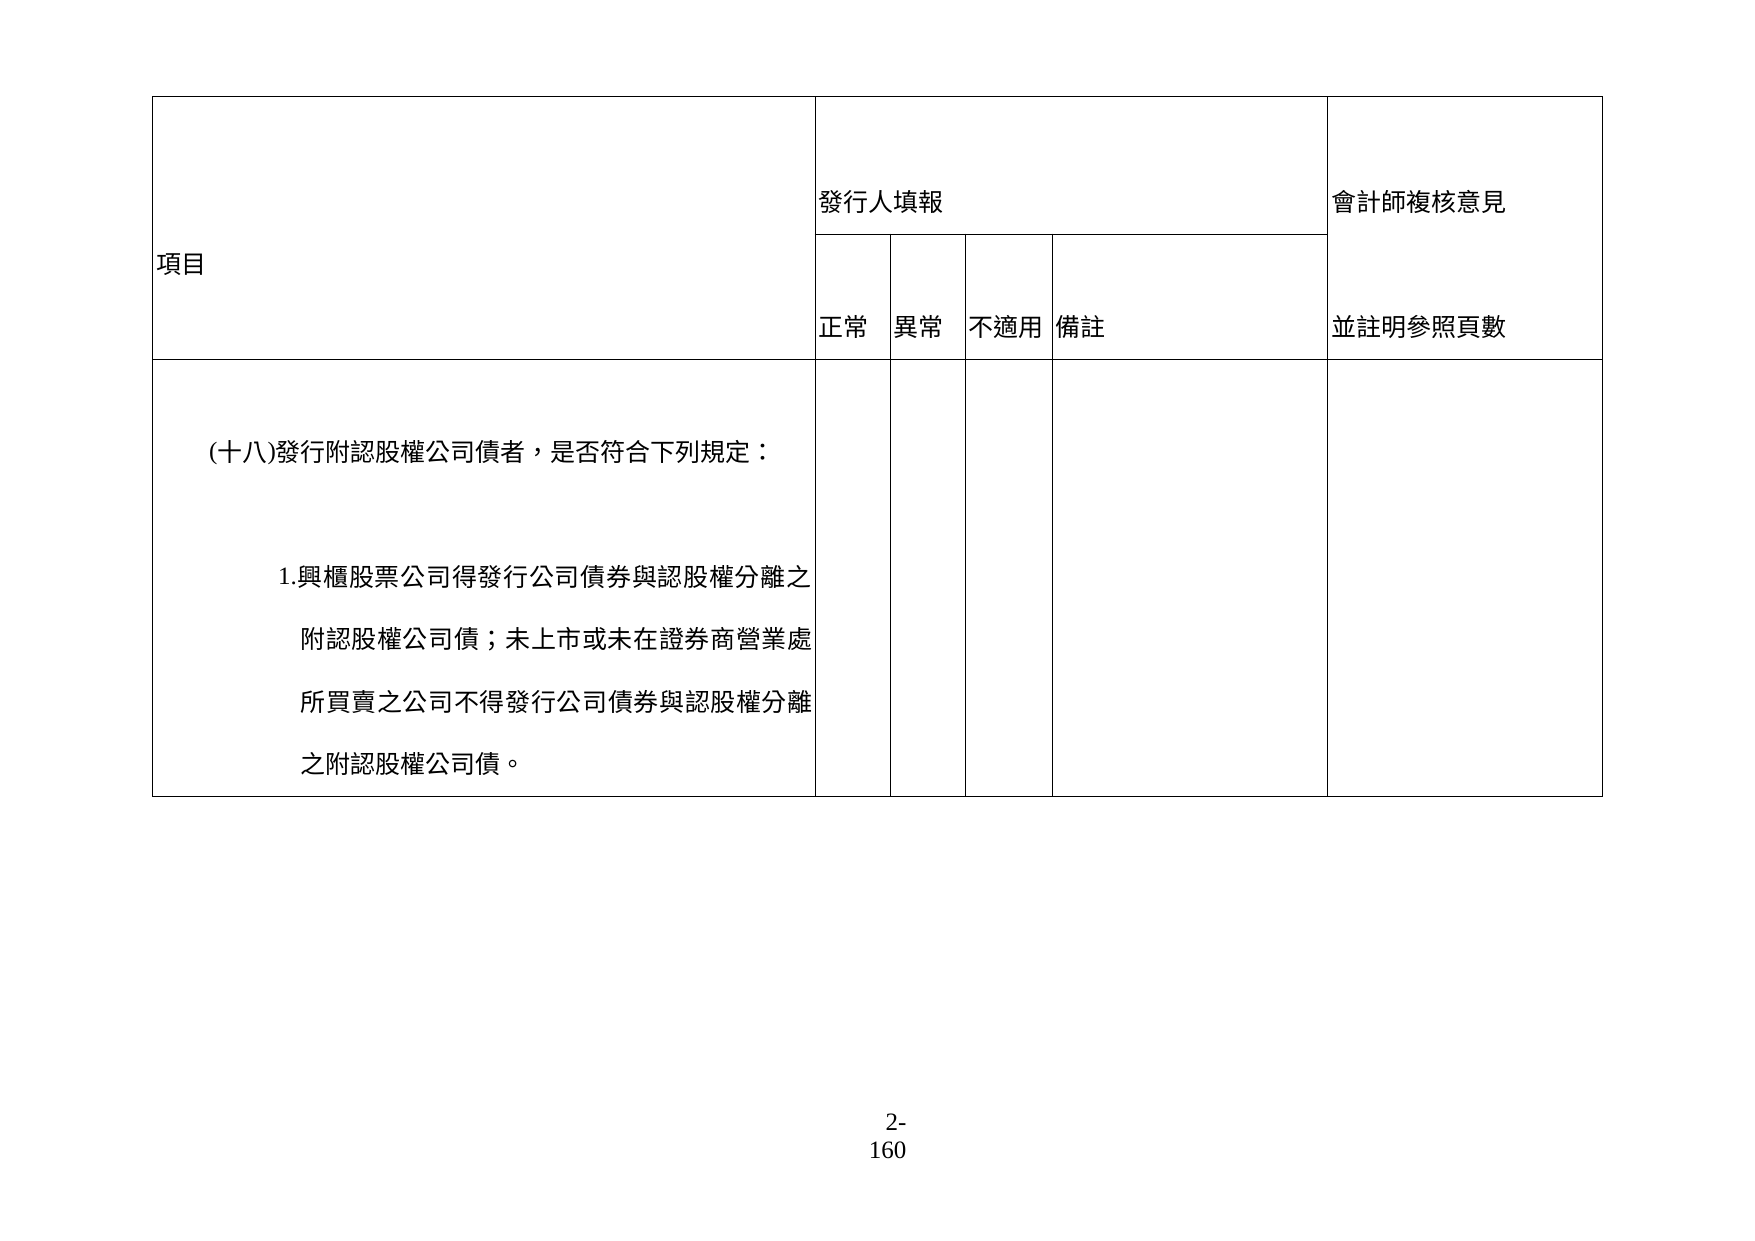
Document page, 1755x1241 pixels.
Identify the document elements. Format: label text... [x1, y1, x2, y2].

table_cell [1328, 360, 1602, 796]
table_cell 異常 [891, 235, 965, 358]
table_cell 不適用 [966, 235, 1052, 358]
table_cell (十八)發行附認股權公司債者，是否符合下列規定： 1.興櫃股票公司得發行公司債券與認股權分離之附認股權公司債；未上市或未在證券商營業處所買賣之公司不得發行公司債券與認股權分離之附認股權公司債。 [153, 360, 815, 796]
table_header 發行人填報 [816, 97, 1327, 233]
table_cell [816, 360, 890, 796]
table_cell [966, 360, 1052, 796]
table_cell [1053, 360, 1327, 796]
table_cell 正常 [816, 235, 890, 358]
table_cell 備註 [1053, 235, 1327, 358]
table_header 會計師複核意見 並註明參照頁數 [1328, 97, 1602, 358]
table_cell [891, 360, 965, 796]
table_header 項目 [153, 97, 815, 358]
